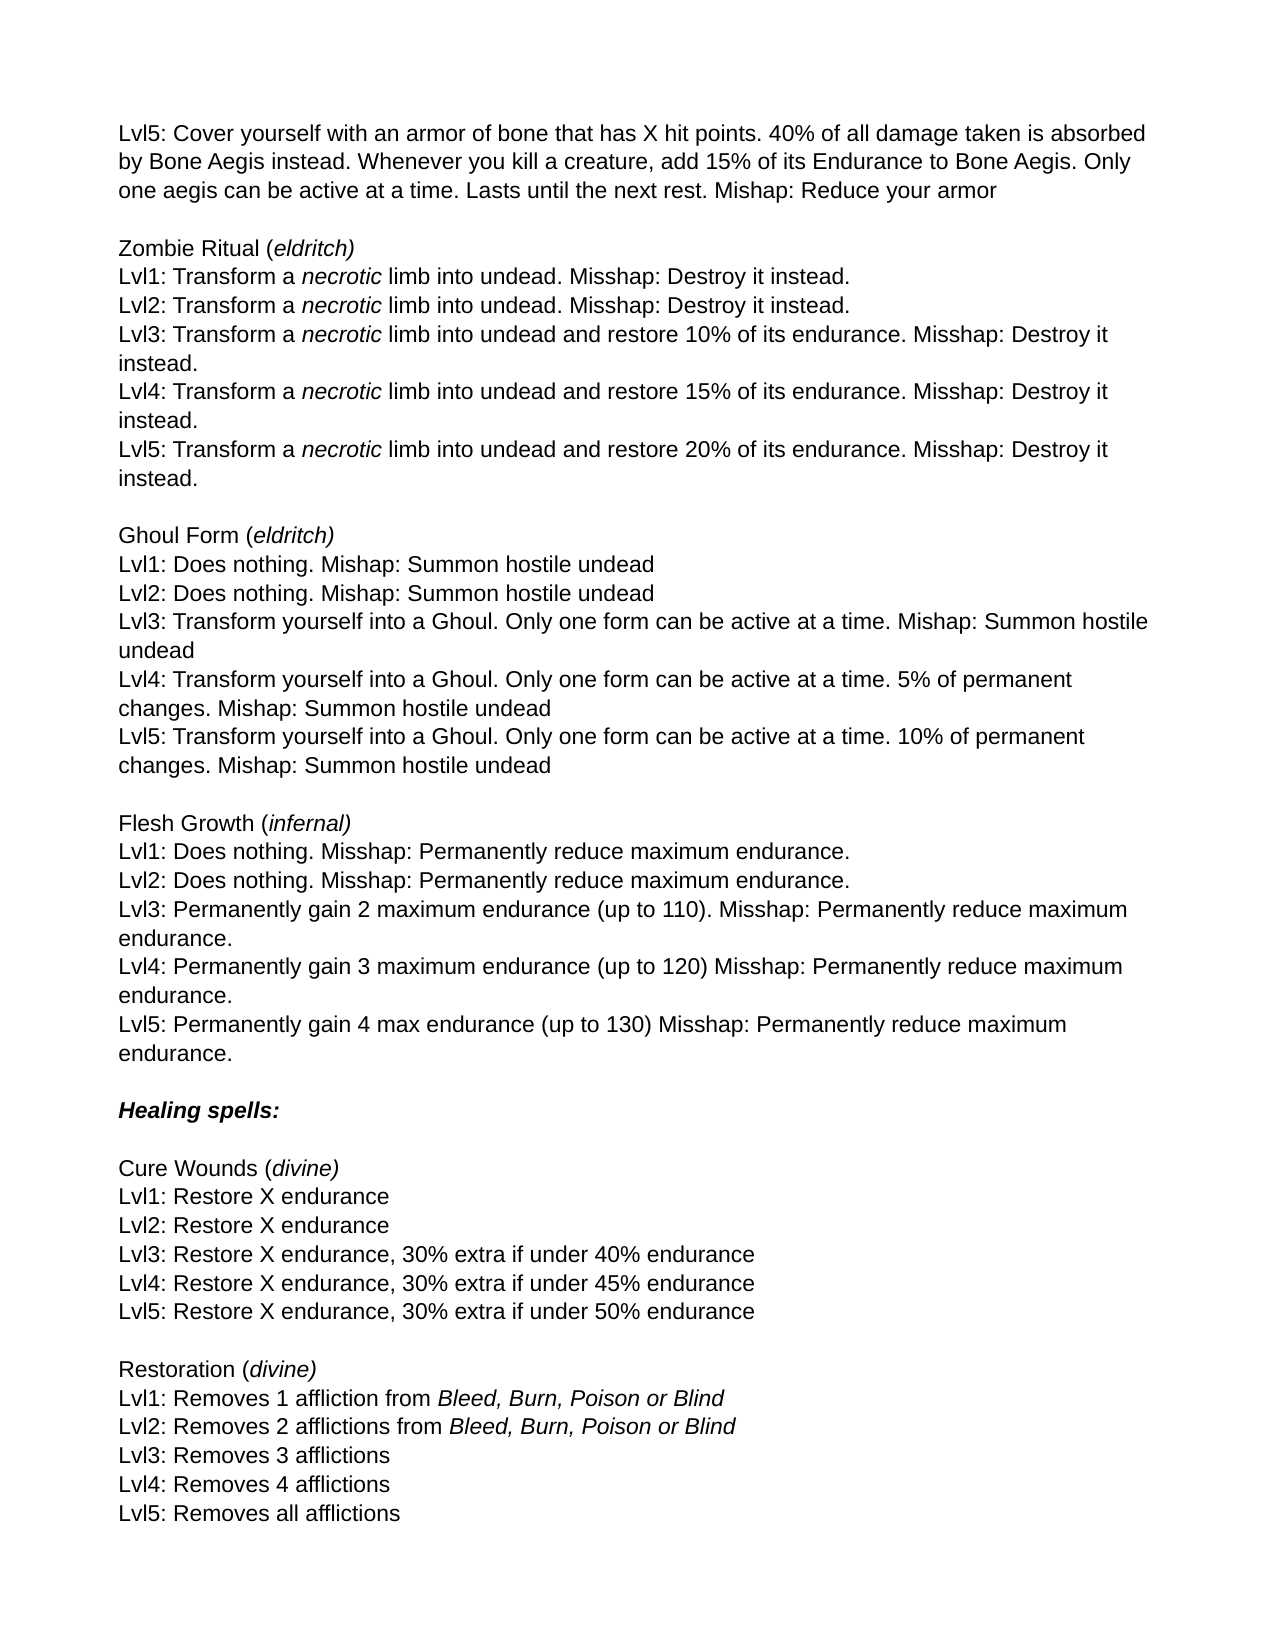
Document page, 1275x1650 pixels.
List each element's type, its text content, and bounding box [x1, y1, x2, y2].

text Lvl2: Transform a ­­necrotic limb into undead. Misshap: Destroy it instead. [118, 291, 1157, 319]
text Lvl3: Restore X endurance, 30% extra if under 40% endurance [118, 1239, 1157, 1268]
text Lvl5: Restore X endurance, 30% extra if under 50% endurance [118, 1297, 1157, 1326]
text Lvl3: Removes 3 afflictions [118, 1441, 1157, 1469]
text Lvl4: Transform a ­­necrotic limb into undead and restore 15% of its endurance. Misshap: Destroy it instead. [118, 377, 1157, 434]
text Zombie Ritual (eldritch) [118, 233, 1157, 262]
text Lvl1: Does nothing. Mishap: Summon hostile undead Lvl2: Does nothing. Mishap: Summon hostile undead Lvl3: Transform yourself into a Ghoul. Only one form can be active at a time. Mishap: Summon hostile undead Lvl4: Transform yourself into a Ghoul. Only one form can be active at a time. 5% of permanent changes. Mishap: Summon hostile undead Lvl5: Transform yourself into a Ghoul. Only one form can be active at a time. 10% of permanent changes. Mishap: Summon hostile undead [118, 549, 1157, 808]
text Lvl2: Does nothing. Misshap: Permanently reduce maximum endurance. Lvl3: Permanently gain 2 maximum endurance (up to 110). Misshap: Permanently reduce maximum endurance. Lvl4: Permanently gain 3 maximum endurance (up to 120) Misshap: Permanently reduce maximum endurance. Lvl5: Permanently gain 4 max endurance (up to 130) Misshap: Permanently reduce maximum endurance. [118, 866, 1157, 1067]
text Ghoul Form (eldritch) [118, 521, 1157, 549]
text Lvl4: Removes 4 afflictions [118, 1469, 1157, 1498]
text Healing spells: [118, 1096, 1157, 1124]
text Lvl5: Cover yourself with an armor of bone that has X hit points. 40% of all damage taken is absorbed by Bone Aegis instead. Whenever you kill a creature, add 15% of its Endurance to Bone Aegis. Only one aegis can be active at a time. Lasts until the next rest. Mishap: Reduce your armor [118, 118, 1157, 204]
text Flesh Growth (infernal) Lvl1: Does nothing. Misshap: Permanently reduce maximum endurance. [118, 808, 1157, 866]
text Lvl1: Restore X endurance Lvl2: Restore X endurance [118, 1182, 1157, 1239]
text Restoration (divine) [118, 1354, 1157, 1383]
text Lvl1: Removes 1 affliction from Bleed, Burn, Poison or Blind Lvl2: Removes 2 afflictions from Bleed, Burn, Poison or Blind [118, 1383, 1157, 1441]
text Lvl5: Removes all afflictions [118, 1498, 1157, 1527]
text Lvl5: Transform a ­­necrotic limb into undead and restore 20% of its endurance. Misshap: Destroy it instead. [118, 434, 1157, 492]
text Cure Wounds (divine) [118, 1153, 1157, 1182]
text Lvl3: Transform a ­­necrotic limb into undead and restore 10% of its endurance. Misshap: Destroy it instead. [118, 319, 1157, 377]
text Lvl1: Transform a ­­necrotic limb into undead. Misshap: Destroy it instead. [118, 262, 1157, 291]
text Lvl4: Restore X endurance, 30% extra if under 45% endurance [118, 1268, 1157, 1297]
